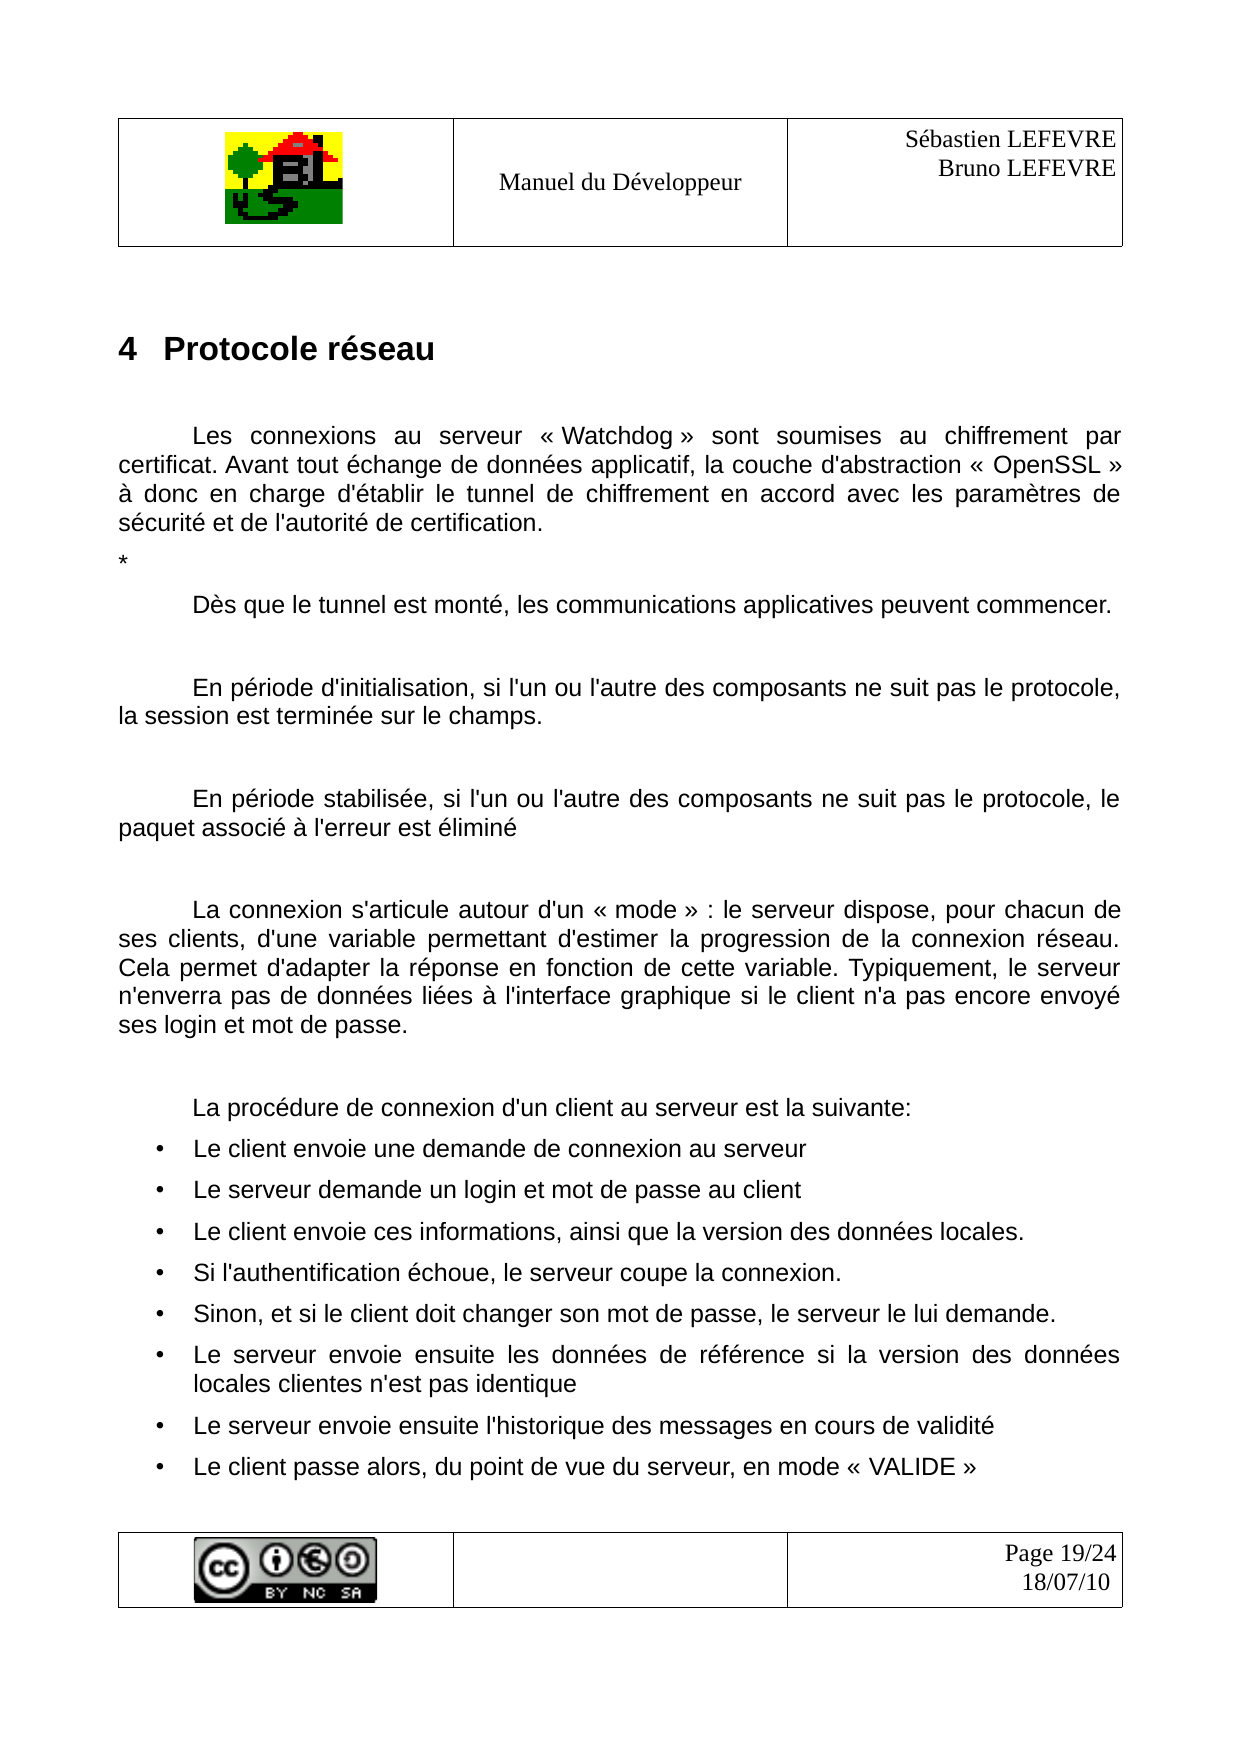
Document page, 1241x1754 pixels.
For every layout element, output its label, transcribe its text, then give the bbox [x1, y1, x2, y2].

subtitle Protocole réseau [118, 329, 1122, 367]
list Le serveur envoie ensuite l'historique des messages en cours de validité [156, 1411, 1122, 1439]
list Sinon, et si le client doit changer son mot de passe, le serveur le lui demande. [156, 1299, 1122, 1328]
list Le serveur demande un login et mot de passe au client [156, 1175, 1122, 1204]
text En période stabilisée, si l'un ou l'autre des composants ne suit pas le protocole, le paquet associé à l'erreur est éliminé [118, 784, 1122, 841]
list Le client envoie une demande de connexion au serveur [156, 1134, 1122, 1163]
text En période d'initialisation, si l'un ou l'autre des composants ne suit pas le protocole, la session est terminée sur le champs. [118, 672, 1122, 730]
list Le serveur envoie ensuite les données de référence si la version des données locales clientes n'est pas identique [156, 1341, 1122, 1398]
list Si l'authentification échoue, le serveur coupe la connexion. [156, 1258, 1122, 1287]
text La connexion s'articule autour d'un « mode » : le serveur dispose, pour chacun de ses clients, d'une variable permettant d'estimer la progression de la connexion réseau. Cela permet d'adapter la réponse en fonction de cette variable. Typiquement, le serveur n'enverra pas de données liées à l'interface graphique si le client n'a pas encore envoyé ses login et mot de passe. [118, 895, 1122, 1039]
list Le client envoie ces informations, ainsi que la version des données locales. [156, 1216, 1122, 1245]
list Le client passe alors, du point de vue du serveur, en mode « VALIDE » [156, 1452, 1122, 1481]
text Les connexions au serveur « Watchdog » sont soumises au chiffrement par certificat. Avant tout échange de données applicatif, la couche d'abstraction « OpenSSL » à donc en charge d'établir le tunnel de chiffrement en accord avec les paramètres de sécurité et de l'autorité de certification. [118, 421, 1122, 536]
picture [225, 132, 343, 224]
text * [118, 549, 1122, 577]
text Dès que le tunnel est monté, les communications applicatives peuvent commencer. [118, 590, 1122, 619]
text La procédure de connexion d'un client au serveur est la suivante: [118, 1092, 1122, 1121]
picture [193, 1537, 378, 1603]
